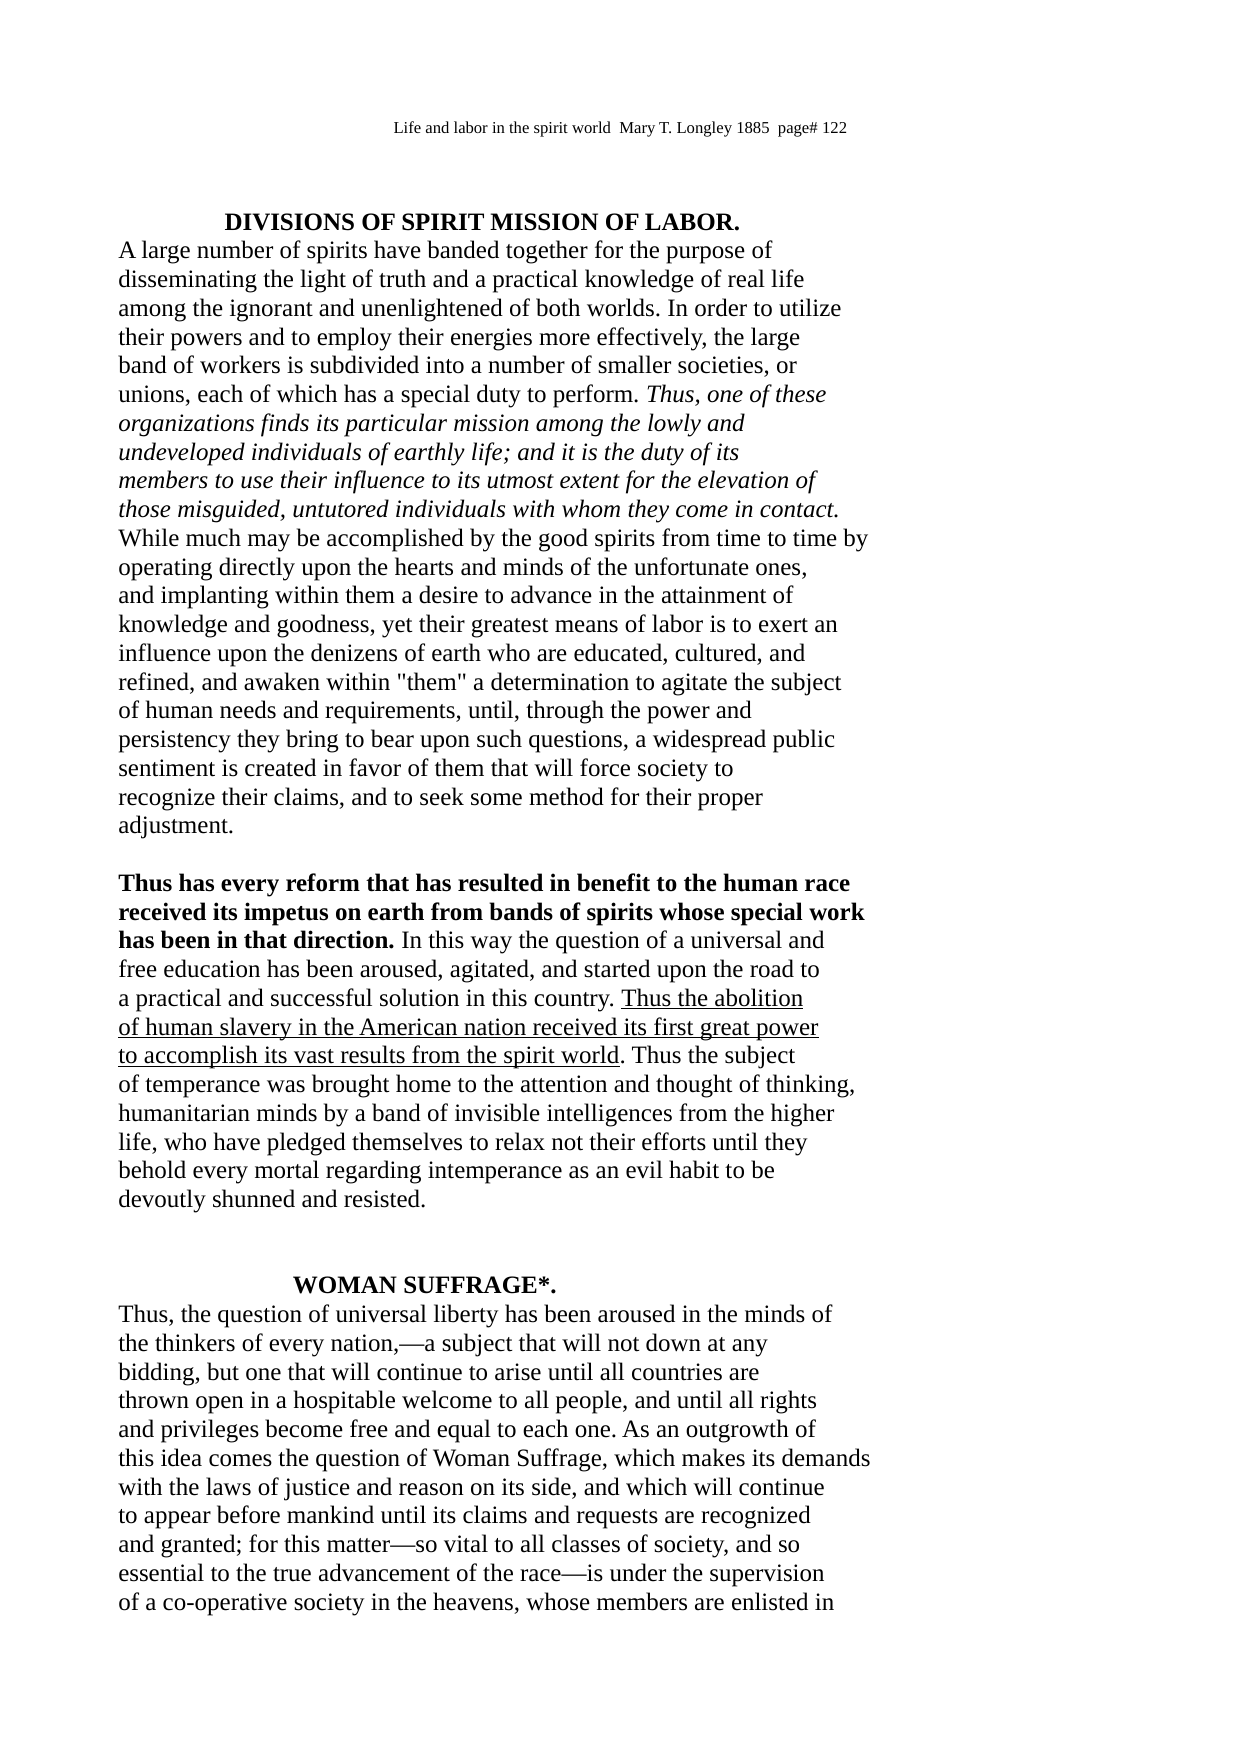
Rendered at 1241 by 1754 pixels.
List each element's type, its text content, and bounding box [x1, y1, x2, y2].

text life, who have pledged themselves to relax not their efforts until they [118, 1127, 1122, 1156]
text organizations finds its particular mission among the lowly and [118, 408, 1122, 437]
text those misguided, untutored individuals with whom they come in contact. [118, 494, 1122, 523]
text adjustment. [118, 811, 1122, 839]
text of human needs and requirements, until, through the power and [118, 696, 1122, 724]
text their powers and to employ their energies more effectively, the large [118, 322, 1122, 351]
text WOMAN SUFFRAGE*. [118, 1271, 1122, 1299]
text undeveloped individuals of earthly life; and it is the duty of its [118, 437, 1122, 466]
text persistency they bring to bear upon such questions, a widespread public [118, 724, 1122, 753]
text has been in that direction. In this way the question of a universal and [118, 926, 1122, 954]
text among the ignorant and unenlightened of both worlds. In order to utilize [118, 293, 1122, 322]
text received its impetus on earth from bands of spirits whose special work [118, 897, 1122, 926]
text A large number of spirits have banded together for the purpose of [118, 236, 1122, 264]
text to accomplish its vast results from the spirit world. Thus the subject [118, 1041, 1122, 1069]
text and implanting within them a desire to advance in the attainment of [118, 581, 1122, 609]
text of temperance was brought home to the attention and thought of thinking, [118, 1069, 1122, 1098]
text band of workers is subdivided into a number of smaller societies, or [118, 351, 1122, 379]
text Thus, the question of universal liberty has been aroused in the minds of [118, 1299, 1122, 1328]
text of human slavery in the American nation received its first great power [118, 1012, 1122, 1041]
text with the laws of justice and reason on its side, and which will continue [118, 1472, 1122, 1501]
text unions, each of which has a special duty to perform. Thus, one of these [118, 379, 1122, 408]
text the thinkers of every nation,—a subject that will not down at any [118, 1328, 1122, 1357]
text of a co-operative society in the heavens, whose members are enlisted in [118, 1587, 1122, 1616]
text and granted; for this matter—so vital to all classes of society, and so [118, 1529, 1122, 1558]
text and privileges become free and equal to each one. As an outgrowth of [118, 1414, 1122, 1443]
text members to use their influence to its utmost extent for the elevation of [118, 466, 1122, 494]
text essential to the true advancement of the race—is under the supervision [118, 1558, 1122, 1587]
text this idea comes the question of Woman Suffrage, which makes its demands [118, 1443, 1122, 1472]
text refined, and awaken within "them" a determination to agitate the subject [118, 667, 1122, 696]
text knowledge and goodness, yet their greatest means of labor is to exert an [118, 609, 1122, 638]
text behold every mortal regarding intemperance as an evil habit to be [118, 1156, 1122, 1184]
text DIVISIONS OF SPIRIT MISSION OF LABOR. [118, 207, 1122, 236]
text humanitarian minds by a band of invisible intelligences from the higher [118, 1098, 1122, 1127]
text devoutly shunned and resisted. [118, 1184, 1122, 1213]
text recognize their claims, and to seek some method for their proper [118, 782, 1122, 811]
text a practical and successful solution in this country. Thus the abolition [118, 983, 1122, 1012]
text Thus has every reform that has resulted in benefit to the human race [118, 868, 1122, 897]
text sentiment is created in favor of them that will force society to [118, 753, 1122, 782]
text bidding, but one that will continue to arise until all countries are [118, 1357, 1122, 1386]
text to appear before mankind until its claims and requests are recognized [118, 1501, 1122, 1529]
text influence upon the denizens of earth who are educated, cultured, and [118, 638, 1122, 667]
text free education has been aroused, agitated, and started upon the road to [118, 954, 1122, 983]
text operating directly upon the hearts and minds of the unfortunate ones, [118, 552, 1122, 581]
text thrown open in a hospitable welcome to all people, and until all rights [118, 1386, 1122, 1414]
text disseminating the light of truth and a practical knowledge of real life [118, 264, 1122, 293]
text While much may be accomplished by the good spirits from time to time by [118, 523, 1122, 552]
